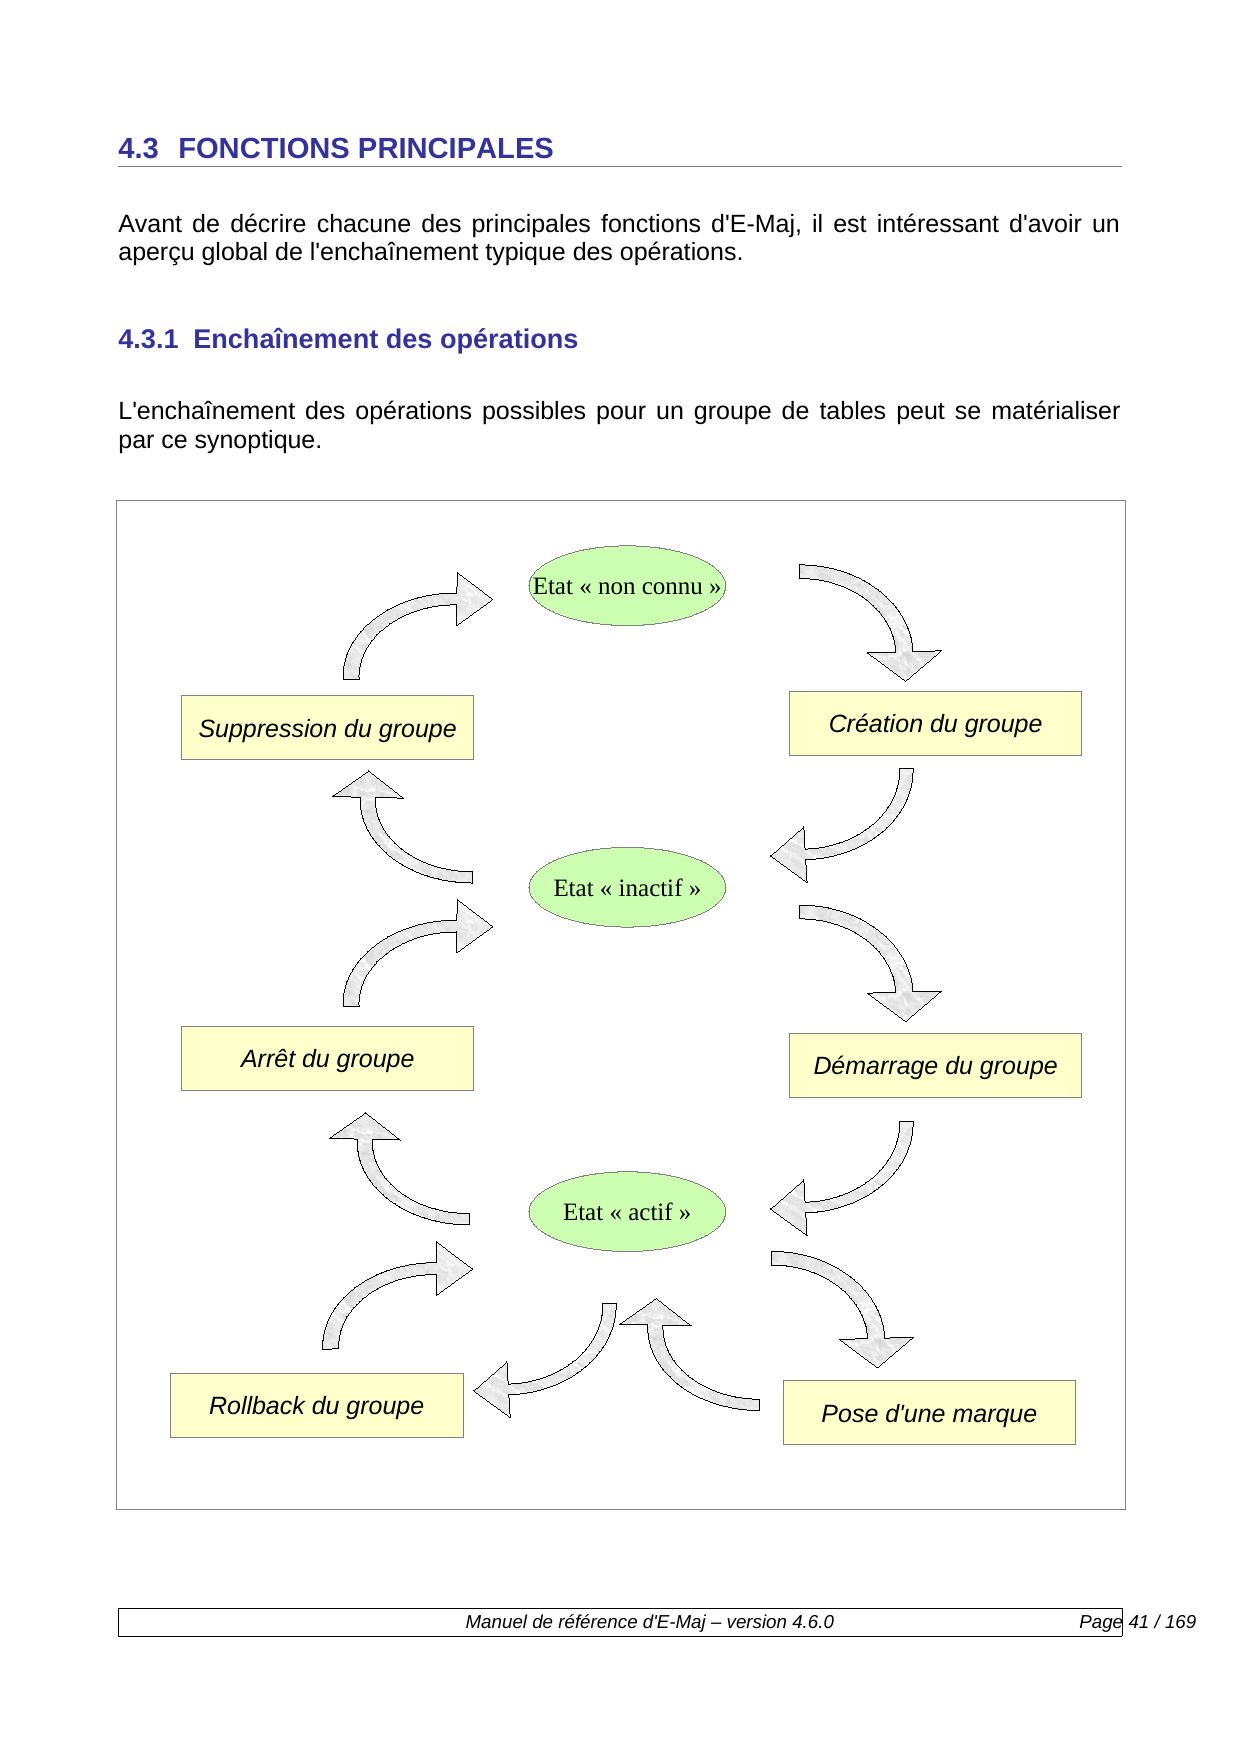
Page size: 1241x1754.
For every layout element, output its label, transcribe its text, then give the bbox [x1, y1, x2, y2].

picture [343, 899, 493, 1006]
picture [331, 1112, 469, 1224]
picture [772, 1251, 912, 1367]
picture [334, 770, 472, 883]
picture [771, 769, 913, 882]
subtitle Enchaînement des opérations [118, 323, 1122, 355]
text Avant de décrire chacune des principales fonctions d'E-Maj, il est intéressant d'avoir un aperçu global de l'enchaînement typique des opérations. [118, 208, 1122, 266]
subtitle Fonctions principales [118, 131, 1122, 166]
picture [621, 1298, 759, 1410]
picture [771, 1122, 913, 1234]
picture [323, 1241, 472, 1349]
picture [800, 905, 939, 1021]
picture [474, 1304, 616, 1417]
picture [800, 564, 940, 681]
picture [343, 572, 493, 679]
text L'enchaînement des opérations possibles pour un groupe de tables peut se matérialiser par ce synoptique. [118, 396, 1122, 453]
